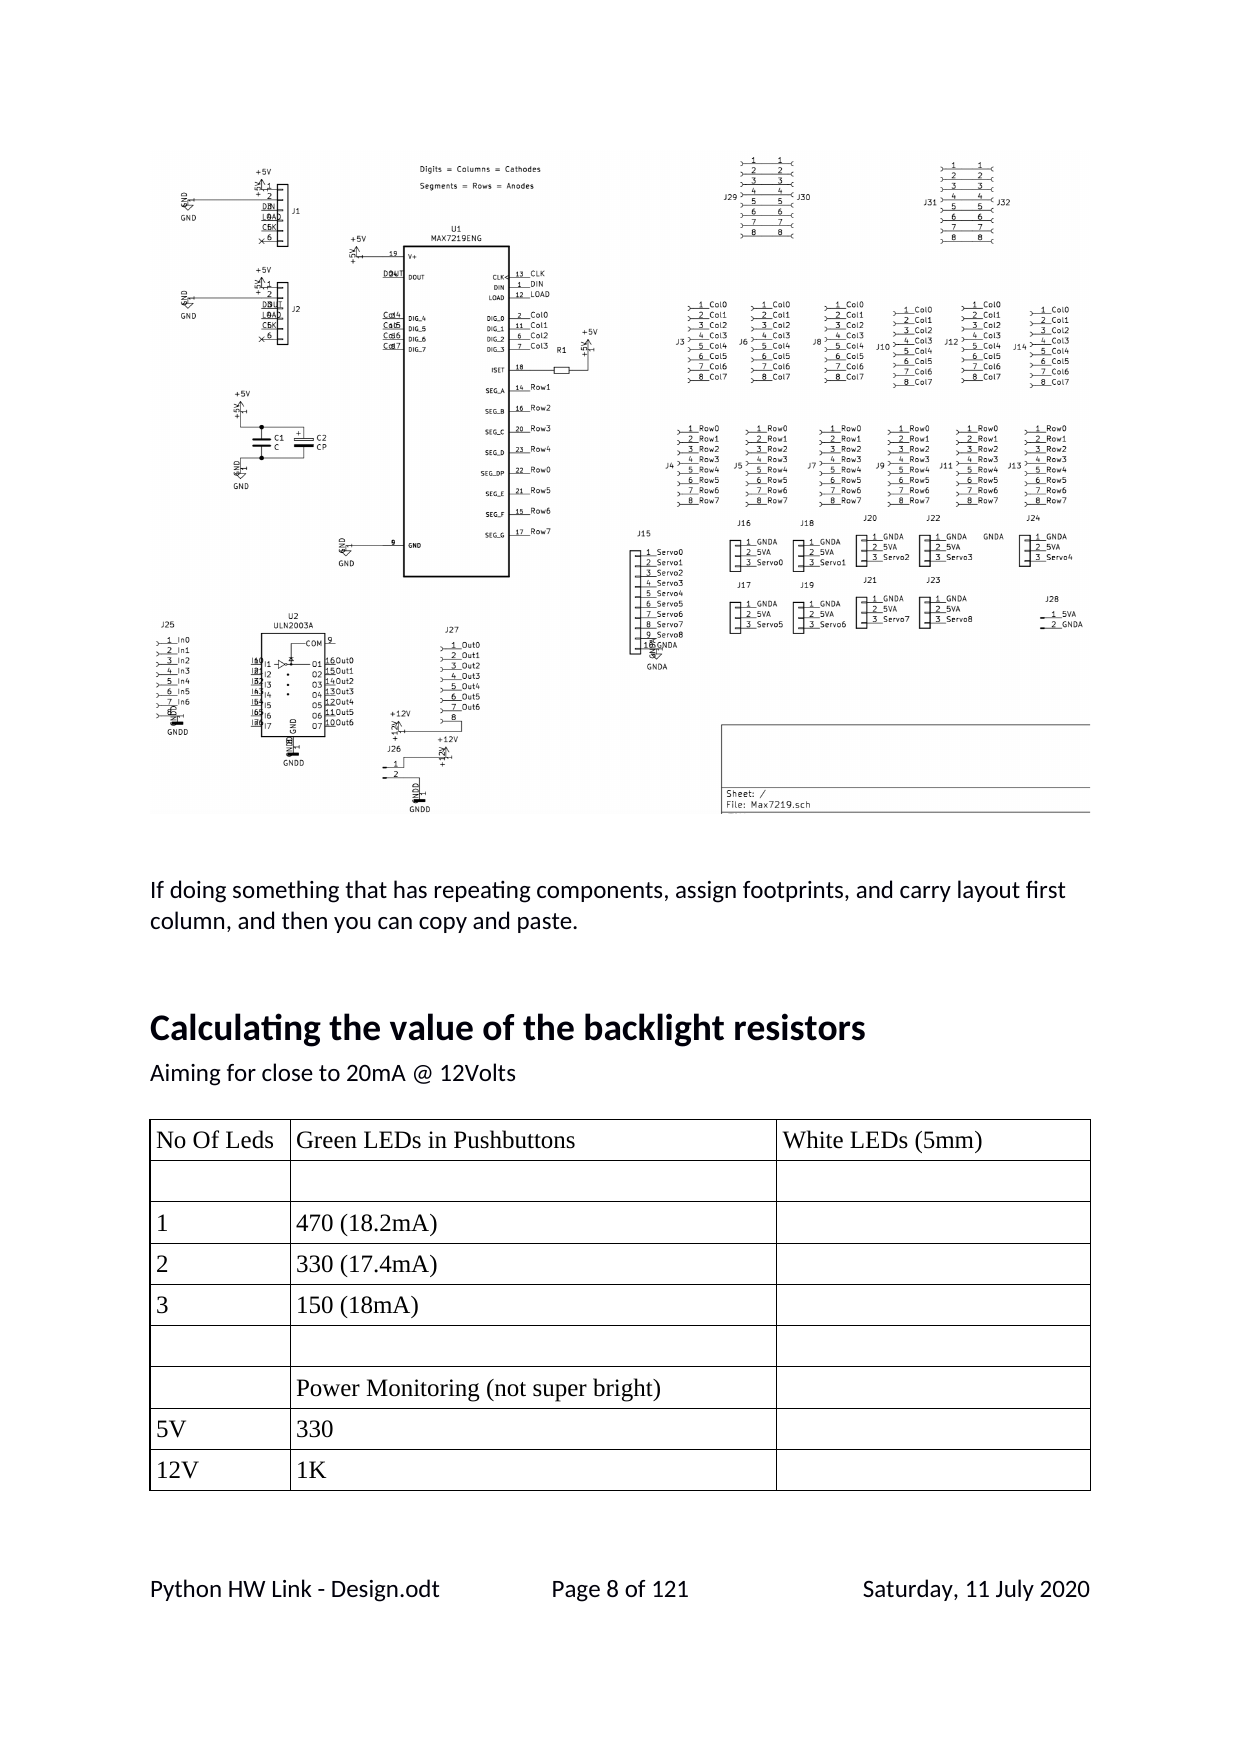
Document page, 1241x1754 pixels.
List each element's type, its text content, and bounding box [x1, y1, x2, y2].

table_cell Power Monitoring (not super bright) [291, 1367, 776, 1407]
table_cell 330 (17.4mA) [291, 1244, 776, 1284]
table_cell 2 [151, 1244, 290, 1284]
table_cell 5V [151, 1409, 290, 1449]
table_cell [151, 1367, 290, 1407]
table_cell [151, 1326, 290, 1366]
table_cell 330 [291, 1409, 776, 1449]
table_cell [151, 1161, 290, 1201]
table_cell [291, 1161, 776, 1201]
table_cell 12V [151, 1450, 290, 1490]
table_cell [777, 1326, 1090, 1366]
table_cell 1K [291, 1450, 776, 1490]
table_cell [777, 1409, 1090, 1449]
table_cell [777, 1367, 1090, 1407]
text If doing something that has repeating components, assign footprints, and carry layout first column, and then you can copy and paste. [150, 874, 1090, 935]
table_cell 470 (18.2mA) [291, 1202, 776, 1242]
table_header White LEDs (5mm) [777, 1120, 1090, 1160]
table_cell [777, 1285, 1090, 1325]
table_cell 3 [151, 1285, 290, 1325]
table_cell [777, 1244, 1090, 1284]
table_cell [777, 1450, 1090, 1490]
picture [150, 150, 1091, 814]
table_cell [777, 1202, 1090, 1242]
table_header No Of Leds [151, 1120, 290, 1160]
table_cell 1 [151, 1202, 290, 1242]
subtitle Calculating the value of the backlight resistors [150, 1003, 1090, 1049]
table_cell [777, 1161, 1090, 1201]
text Aiming for close to 20mA @ 12Volts [150, 1058, 1090, 1088]
table_cell [291, 1326, 776, 1366]
table_cell 150 (18mA) [291, 1285, 776, 1325]
table_header Green LEDs in Pushbuttons [291, 1120, 776, 1160]
